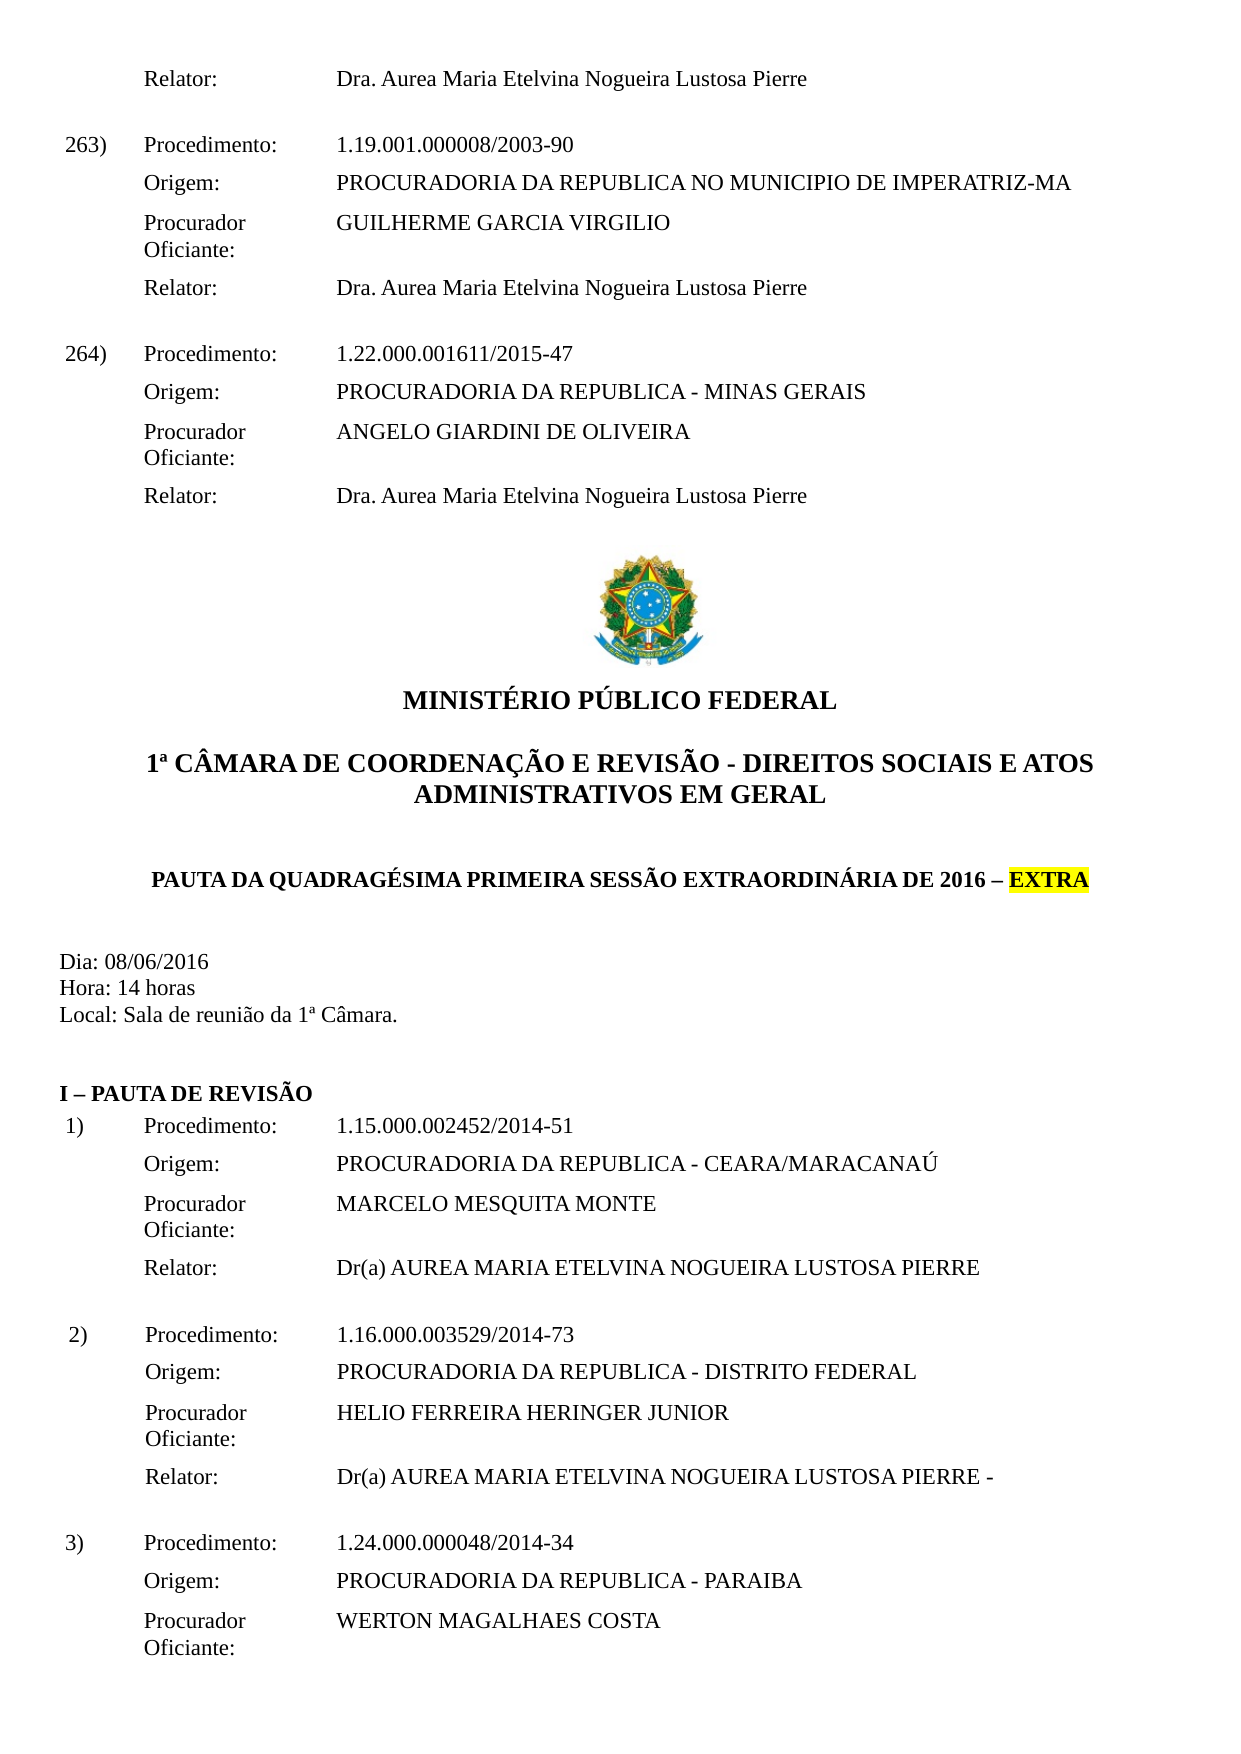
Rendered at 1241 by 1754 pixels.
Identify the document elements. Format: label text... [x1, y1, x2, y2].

table_cell [59, 59, 138, 99]
table_cell [59, 1561, 138, 1602]
table_cell [59, 477, 138, 517]
table_cell Origem: [139, 1353, 331, 1393]
text Hora: 14 horas [59, 974, 1181, 1001]
table_header Procedimento: [138, 126, 330, 163]
table_header 1.15.000.002452/2014-51 [330, 1106, 1181, 1144]
table_header 1.24.000.000048/2014-34 [330, 1524, 1181, 1561]
table_header 1.22.000.001611/2015-47 [330, 334, 1181, 372]
table_cell Dr(a) AUREA MARIA ETELVINA NOGUEIRA LUSTOSA PIERRE [330, 1248, 1181, 1288]
table_cell Relator: [138, 1248, 330, 1288]
table_cell [59, 413, 138, 477]
table_header 263) [59, 126, 138, 163]
table_header 1) [59, 1106, 138, 1144]
text MINISTÉRIO PÚBLICO FEDERAL [59, 684, 1181, 716]
table_cell Procurador Oficiante: [138, 413, 330, 477]
table_cell Dra. Aurea Maria Etelvina Nogueira Lustosa Pierre [330, 59, 1181, 99]
table_cell [59, 1248, 138, 1288]
table_cell [59, 268, 138, 308]
table_cell PROCURADORIA DA REPUBLICA - MINAS GERAIS [330, 372, 1181, 412]
table_cell Origem: [138, 1561, 330, 1602]
table_header Procedimento: [138, 1524, 330, 1561]
table_cell ANGELO GIARDINI DE OLIVEIRA [330, 413, 1181, 477]
table_cell MARCELO MESQUITA MONTE [330, 1184, 1181, 1248]
table_header Procedimento: [138, 334, 330, 372]
table_cell Relator: [138, 477, 330, 517]
table_cell Origem: [138, 1144, 330, 1184]
table_header 3) [59, 1524, 138, 1561]
table_cell [59, 1184, 138, 1248]
text 1ª CÂMARA DE COORDENAÇÃO E REVISÃO - DIREITOS SOCIAIS E ATOS ADMINISTRATIVOS EM GERAL [59, 747, 1181, 809]
table_header 1.16.000.003529/2014-73 [331, 1315, 1182, 1353]
table_cell Procurador Oficiante: [139, 1393, 331, 1457]
table_cell Relator: [138, 268, 330, 308]
table_cell Origem: [138, 372, 330, 412]
table_header 264) [59, 334, 138, 372]
table_cell PROCURADORIA DA REPUBLICA - DISTRITO FEDERAL [331, 1353, 1182, 1393]
table_cell [59, 204, 138, 268]
table_cell HELIO FERREIRA HERINGER JUNIOR [331, 1393, 1182, 1457]
table_header 1.19.001.000008/2003-90 [330, 126, 1181, 163]
table_cell [63, 1457, 139, 1497]
table_cell [63, 1353, 139, 1393]
table_cell Dra. Aurea Maria Etelvina Nogueira Lustosa Pierre [330, 268, 1181, 308]
table_cell PROCURADORIA DA REPUBLICA - PARAIBA [330, 1561, 1181, 1602]
table_cell GUILHERME GARCIA VIRGILIO [330, 204, 1181, 268]
table_cell [59, 1144, 138, 1184]
table_cell Relator: [138, 59, 330, 99]
text PAUTA DA QUADRAGÉSIMA PRIMEIRA SESSÃO EXTRAORDINÁRIA DE 2016 – EXTRA [59, 867, 1181, 893]
table_header 2) [63, 1315, 139, 1353]
table_cell [59, 1602, 138, 1666]
text Dia: 08/06/2016 [59, 948, 1181, 974]
table_cell [59, 372, 138, 412]
table_cell Dra. Aurea Maria Etelvina Nogueira Lustosa Pierre [330, 477, 1181, 517]
table_cell Procurador Oficiante: [138, 1602, 330, 1666]
table_cell [59, 164, 138, 204]
text Local: Sala de reunião da 1ª Câmara. [59, 1001, 1181, 1027]
table_cell PROCURADORIA DA REPUBLICA NO MUNICIPIO DE IMPERATRIZ-MA [330, 164, 1181, 204]
table_cell PROCURADORIA DA REPUBLICA - CEARA/MARACANAÚ [330, 1144, 1181, 1184]
table_header Procedimento: [139, 1315, 331, 1353]
table_header Procedimento: [138, 1106, 330, 1144]
table_cell Procurador Oficiante: [138, 204, 330, 268]
table_cell Relator: [139, 1457, 331, 1497]
table_cell Dr(a) AUREA MARIA ETELVINA NOGUEIRA LUSTOSA PIERRE - [331, 1457, 1182, 1497]
table_cell WERTON MAGALHAES COSTA [330, 1602, 1181, 1666]
table_cell [63, 1393, 139, 1457]
table_cell Origem: [138, 164, 330, 204]
table_cell Procurador Oficiante: [138, 1184, 330, 1248]
text I – PAUTA DE REVISÃO [59, 1080, 1181, 1106]
